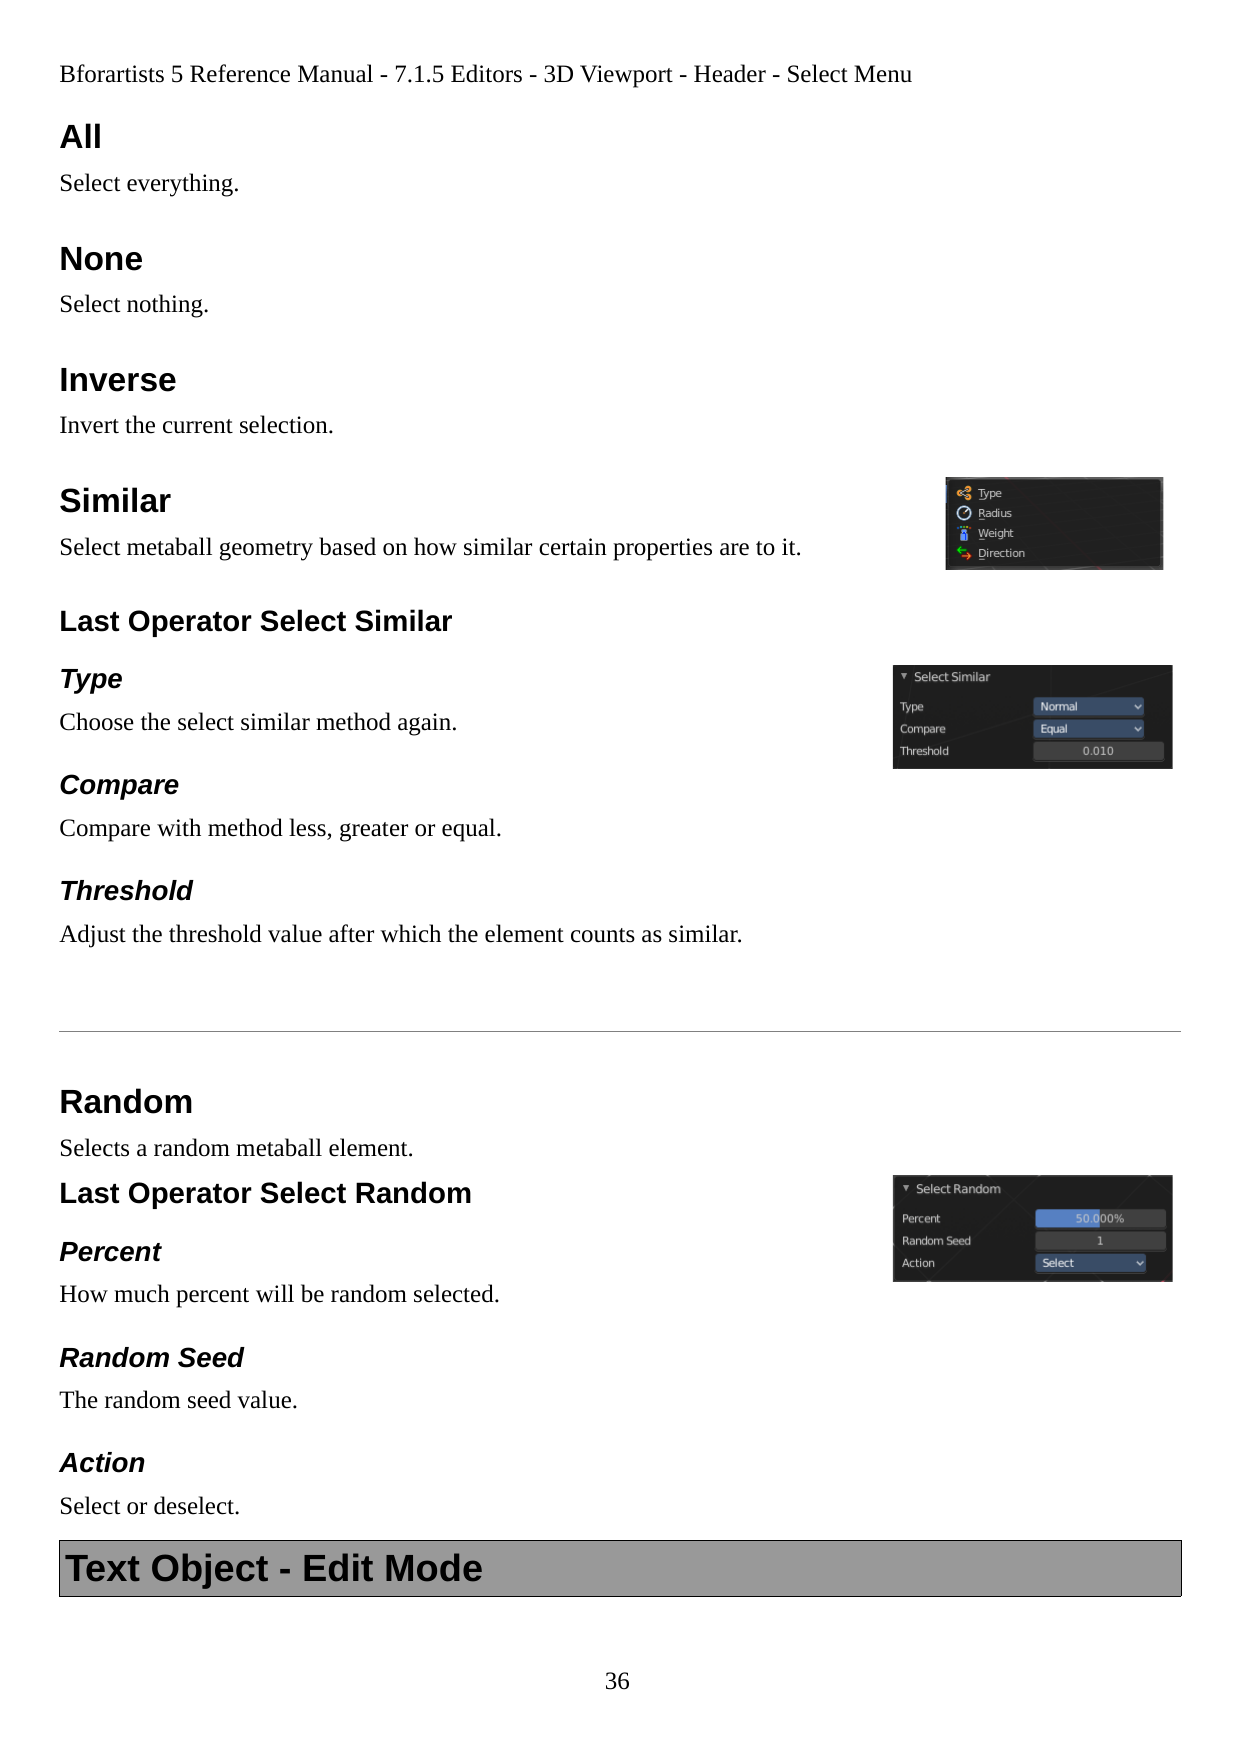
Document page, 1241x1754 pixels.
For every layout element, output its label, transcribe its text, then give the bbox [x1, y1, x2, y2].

subtitle Type [59, 662, 1181, 694]
text Invert the current selection. [59, 411, 1181, 439]
subtitle [1173, 1235, 1181, 1267]
subtitle Last Operator Select Random [59, 1176, 892, 1210]
subtitle Random Seed [59, 1341, 1181, 1373]
subtitle [1164, 480, 1181, 519]
text Select everything. [59, 168, 1181, 197]
table_header Text Object - Edit Mode [60, 1541, 1181, 1596]
subtitle Similar [59, 480, 945, 519]
text Adjust the threshold value after which the element counts as similar. [59, 919, 1181, 947]
text Select metaball geometry based on how similar certain properties are to it. [59, 532, 945, 560]
subtitle Random [59, 1082, 1181, 1120]
text Selects a random metaball element. [59, 1133, 1181, 1162]
subtitle Threshold [59, 874, 1181, 906]
text Select or deselect. [59, 1491, 1181, 1520]
picture [892, 1175, 1173, 1282]
subtitle Compare [59, 768, 1181, 800]
subtitle Last Operator Select Similar [59, 604, 1181, 637]
subtitle Inverse [59, 359, 1181, 398]
subtitle All [59, 117, 1181, 156]
text Compare with method less, greater or equal. [59, 813, 1181, 841]
subtitle None [59, 238, 1181, 277]
picture [892, 665, 1173, 769]
subtitle Percent [59, 1235, 892, 1267]
subtitle Action [59, 1447, 1181, 1479]
picture [945, 477, 1164, 570]
text The random seed value. [59, 1385, 1181, 1414]
text Choose the select similar method again. [59, 707, 892, 736]
text How much percent will be random selected. [59, 1279, 1181, 1308]
text Select nothing. [59, 289, 1181, 318]
